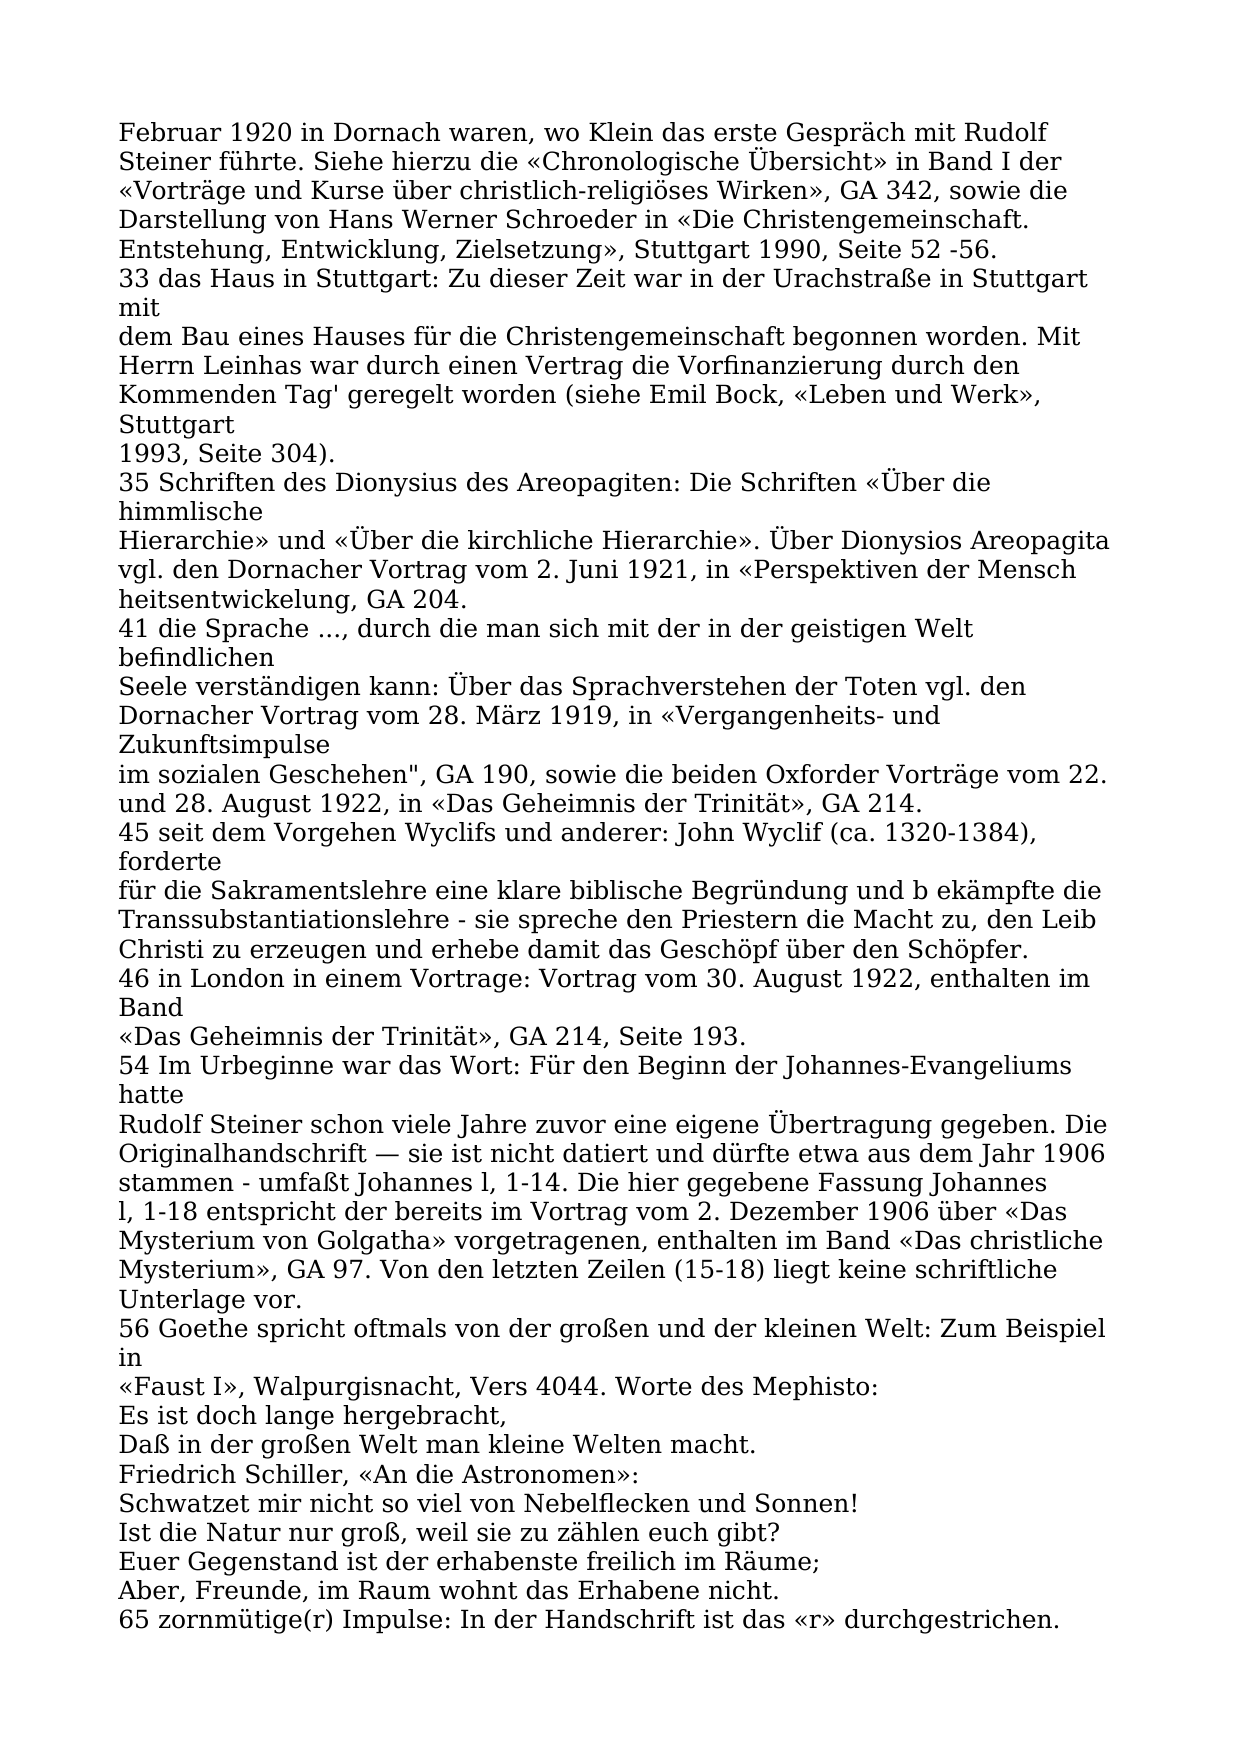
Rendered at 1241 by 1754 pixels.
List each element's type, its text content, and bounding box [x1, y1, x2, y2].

text l, 1-18 entspricht der bereits im Vortrag vom 2. Dezember 1906 über «Das [118, 1197, 1122, 1226]
text Herrn Leinhas war durch einen Vertrag die Vorfinanzierung durch den Kommenden Tag' geregelt worden (siehe Emil Bock, «Leben und Werk», Stuttgart [118, 351, 1122, 439]
text 41 die Sprache ..., durch die man sich mit der in der geistigen Welt befindlichen [118, 614, 1122, 672]
text 1993, Seite 304). [118, 439, 1122, 468]
text für die Sakramentslehre eine klare biblische Begründung und b ekämpfte die [118, 876, 1122, 906]
text Februar 1920 in Dornach waren, wo Klein das erste Gespräch mit Rudolf [118, 118, 1122, 147]
text Es ist doch lange hergebracht, [118, 1401, 1122, 1431]
text Unterlage vor. [118, 1285, 1122, 1314]
text Ist die Natur nur groß, weil sie zu zählen euch gibt? [118, 1518, 1122, 1547]
text 54 Im Urbeginne war das Wort: Für den Beginn der Johannes-Evangeliums hatte [118, 1051, 1122, 1110]
text 45 seit dem Vorgehen Wyclifs und anderer: John Wyclif (ca. 1320-1384), forderte [118, 818, 1122, 876]
text Transsubstantiationslehre - sie spreche den Priestern die Macht zu, den Leib [118, 906, 1122, 935]
text Euer Gegenstand ist der erhabenste freilich im Räume; [118, 1547, 1122, 1576]
text Christi zu erzeugen und erhebe damit das Geschöpf über den Schöpfer. [118, 935, 1122, 964]
text Schwatzet mir nicht so viel von Nebelflecken und Sonnen! [118, 1489, 1122, 1518]
text 65 zornmütige(r) Impulse: In der Handschrift ist das «r» durchgestrichen. [118, 1606, 1122, 1635]
text Mysterium von Golgatha» vorgetragenen, enthalten im Band «Das christliche [118, 1226, 1122, 1256]
text 33 das Haus in Stuttgart: Zu dieser Zeit war in der Urachstraße in Stuttgart mit [118, 264, 1122, 322]
text 46 in London in einem Vortrage: Vortrag vom 30. August 1922, enthalten im Band [118, 964, 1122, 1022]
text Darstellung von Hans Werner Schroeder in «Die Christengemeinschaft. Entstehung, Entwicklung, Zielsetzung», Stuttgart 1990, Seite 52 -56. [118, 206, 1122, 264]
text Hierarchie» und «Über die kirchliche Hierarchie». Über Dionysios Areopagita [118, 526, 1122, 556]
text im sozialen Geschehen", GA 190, sowie die beiden Oxforder Vorträge vom 22. [118, 760, 1122, 789]
text 35 Schriften des Dionysius des Areopagiten: Die Schriften «Über die himmlische [118, 468, 1122, 526]
text vgl. den Dornacher Vortrag vom 2. Juni 1921, in «Perspektiven der Mensch heitsentwickelung, GA 204. [118, 556, 1122, 614]
text Rudolf Steiner schon viele Jahre zuvor eine eigene Übertragung gegeben. Die [118, 1110, 1122, 1139]
text und 28. August 1922, in «Das Geheimnis der Trinität», GA 214. [118, 789, 1122, 818]
text Aber, Freunde, im Raum wohnt das Erhabene nicht. [118, 1576, 1122, 1606]
text Seele verständigen kann: Über das Sprachverstehen der Toten vgl. den Dornacher Vortrag vom 28. März 1919, in «Vergangenheits- und Zukunftsimpulse [118, 672, 1122, 760]
text 56 Goethe spricht oftmals von der großen und der kleinen Welt: Zum Beispiel in [118, 1314, 1122, 1372]
text Mysterium», GA 97. Von den letzten Zeilen (15-18) liegt keine schriftliche [118, 1256, 1122, 1285]
text Steiner führte. Siehe hierzu die «Chronologische Übersicht» in Band I der [118, 147, 1122, 176]
text «Das Geheimnis der Trinität», GA 214, Seite 193. [118, 1022, 1122, 1051]
text «Faust I», Walpurgisnacht, Vers 4044. Worte des Mephisto: [118, 1372, 1122, 1401]
text dem Bau eines Hauses für die Christengemeinschaft begonnen worden. Mit [118, 322, 1122, 351]
text Daß in der großen Welt man kleine Welten macht. [118, 1431, 1122, 1460]
text Originalhandschrift — sie ist nicht datiert und dürfte etwa aus dem Jahr 1906 [118, 1139, 1122, 1168]
text «Vorträge und Kurse über christlich-religiöses Wirken», GA 342, sowie die [118, 176, 1122, 206]
text stammen - umfaßt Johannes l, 1-14. Die hier gegebene Fassung Johannes [118, 1168, 1122, 1197]
text Friedrich Schiller, «An die Astronomen»: [118, 1460, 1122, 1489]
